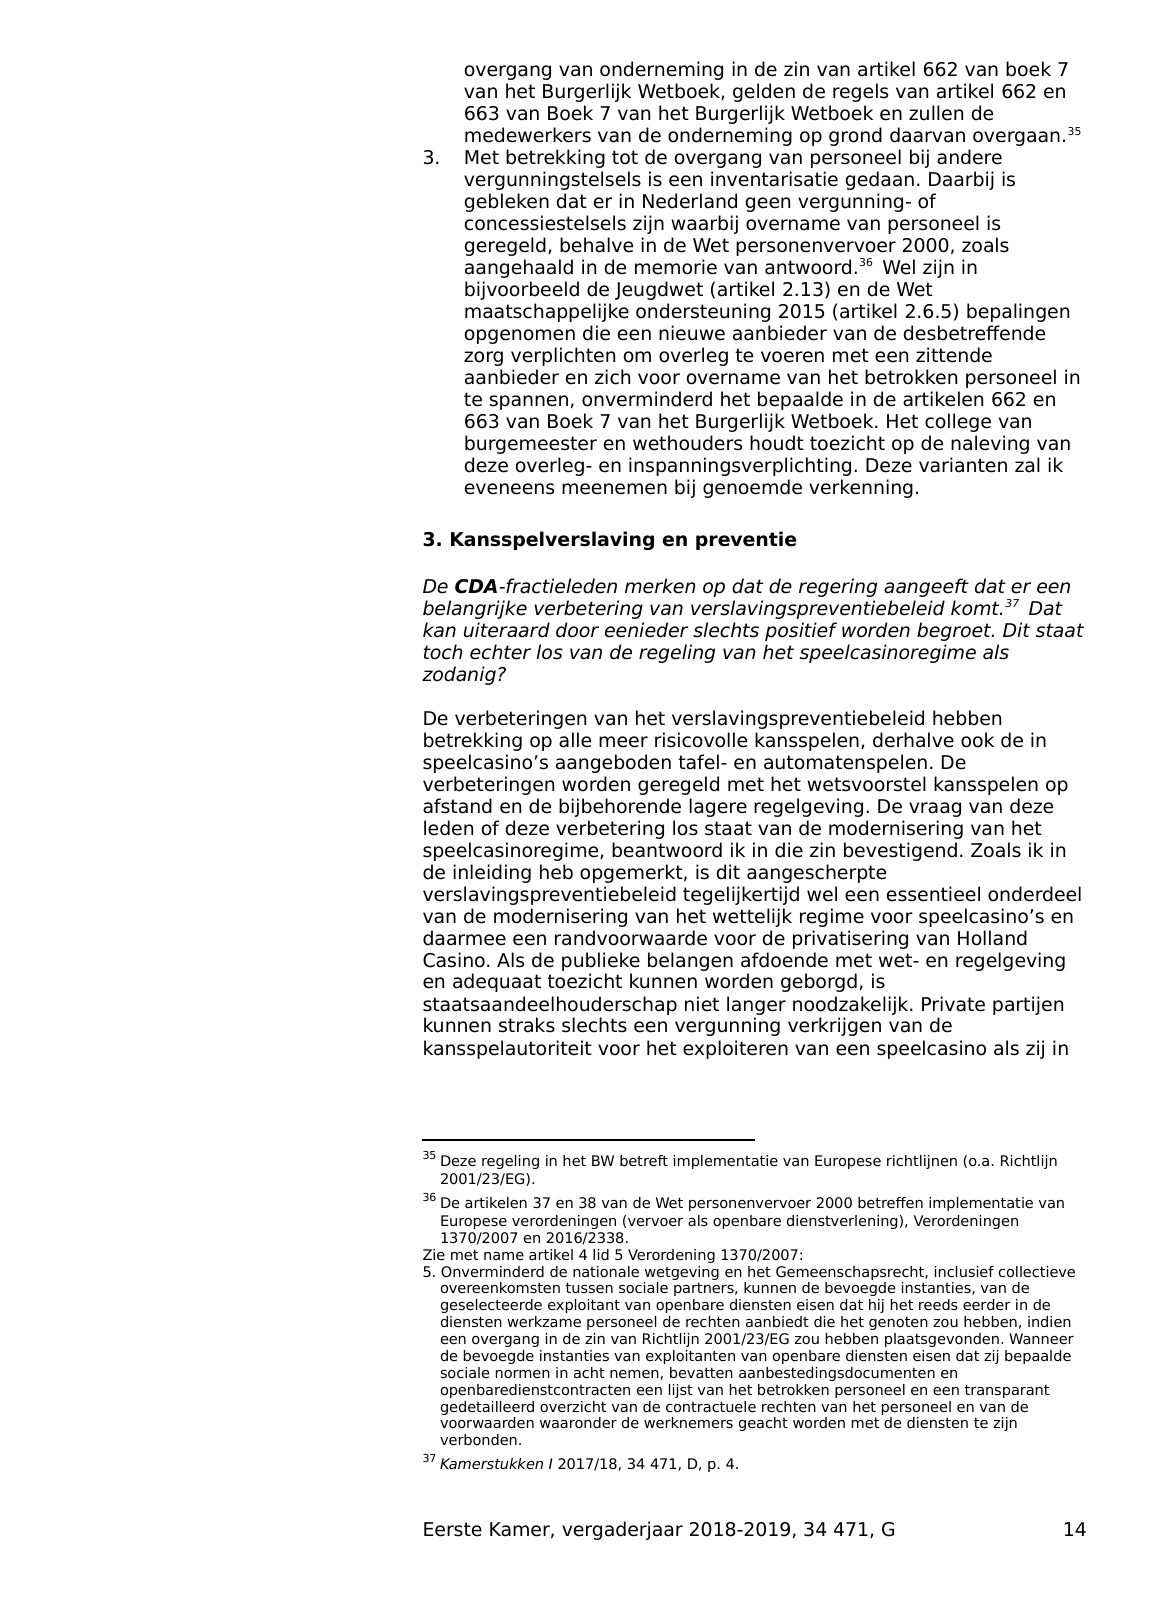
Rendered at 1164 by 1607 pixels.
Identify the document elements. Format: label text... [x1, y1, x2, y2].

text 3. Met betrekking tot de overgang van personeel bij andere vergunningstelsels is een inventarisatie gedaan. Daarbij is gebleken dat er in Nederland geen vergunning- of concessiestelsels zijn waarbij overname van personeel is geregeld, behalve in de Wet personenvervoer 2000, zoals aangehaald in de memorie van antwoord. Wel zijn in bijvoorbeeld de Jeugdwet (artikel 2.13) en de Wet maatschappelijke ondersteuning 2015 (artikel 2.6.5) bepalingen opgenomen die een nieuwe aanbieder van de desbetreffende zorg verplichten om overleg te voeren met een zittende aanbieder en zich voor overname van het betrokken personeel in te spannen, onverminderd het bepaalde in de artikelen 662 en 663 van Boek 7 van het Burgerlijk Wetboek. Het college van burgemeester en wethouders houdt toezicht op de naleving van deze overleg- en inspanningsverplichting. Deze varianten zal ik eveneens meenemen bij genoemde verkenning. [422, 147, 1087, 499]
text Kamerstukken I 2017/18, 34 471, D, p. 4. [422, 1452, 1087, 1474]
text Zie met name artikel 4 lid 5 Verordening 1370/2007: [422, 1247, 1087, 1264]
text 5. Onverminderd de nationale wetgeving en het Gemeenschapsrecht, inclusief collectieve overeenkomsten tussen sociale partners, kunnen de bevoegde instanties, van de geselecteerde exploitant van openbare diensten eisen dat hij het reeds eerder in de diensten werkzame personeel de rechten aanbiedt die het genoten zou hebben, indien een overgang in de zin van Richtlijn 2001/23/EG zou hebben plaatsgevonden. Wanneer de bevoegde instanties van exploitanten van openbare diensten eisen dat zij bepaalde sociale normen in acht nemen, bevatten aanbestedingsdocumenten en openbaredienstcontracten een lijst van het betrokken personeel en een transparant gedetailleerd overzicht van de contractuele rechten van het personeel en van de voorwaarden waaronder de werknemers geacht worden met de diensten te zijn verbonden. [422, 1264, 1087, 1449]
text De artikelen 37 en 38 van de Wet personenvervoer 2000 betreffen implementatie van Europese verordeningen (vervoer als openbare dienstverlening), Verordeningen 1370/2007 en 2016/2338. [422, 1191, 1087, 1247]
text Deze regeling in het BW betreft implementatie van Europese richtlijnen (o.a. Richtlijn 2001/23/EG). [422, 1149, 1087, 1188]
text overgang van onderneming in de zin van artikel 662 van boek 7 van het Burgerlijk Wetboek, gelden de regels van artikel 662 en 663 van Boek 7 van het Burgerlijk Wetboek en zullen de medewerkers van de onderneming op grond daarvan overgaan. [422, 59, 1087, 147]
subtitle 3. Kansspelverslaving en preventie [422, 529, 1087, 551]
text De verbeteringen van het verslavingspreventiebeleid hebben betrekking op alle meer risicovolle kansspelen, derhalve ook de in speelcasino’s aangeboden tafel- en automatenspelen. De verbeteringen worden geregeld met het wetsvoorstel kansspelen op afstand en de bijbehorende lagere regelgeving. De vraag van deze leden of deze verbetering los staat van de modernisering van het speelcasinoregime, beantwoord ik in die zin bevestigend. Zoals ik in de inleiding heb opgemerkt, is dit aangescherpte verslavingspreventiebeleid tegelijkertijd wel een essentieel onderdeel van de modernisering van het wettelijk regime voor speelcasino’s en daarmee een randvoorwaarde voor de privatisering van Holland Casino. Als de publieke belangen afdoende met wet- en regelgeving en adequaat toezicht kunnen worden geborgd, is staatsaandeelhouderschap niet langer noodzakelijk. Private partijen kunnen straks slechts een vergunning verkrijgen van de kansspelautoriteit voor het exploiteren van een speelcasino als zij in [422, 708, 1087, 1059]
text De CDA-fractieleden merken op dat de regering aangeeft dat er een belangrijke verbetering van verslavingspreventiebeleid komt. Dat kan uiteraard door eenieder slechts positief worden begroet. Dit staat toch echter los van de regeling van het speelcasinoregime als zodanig? [422, 576, 1087, 686]
